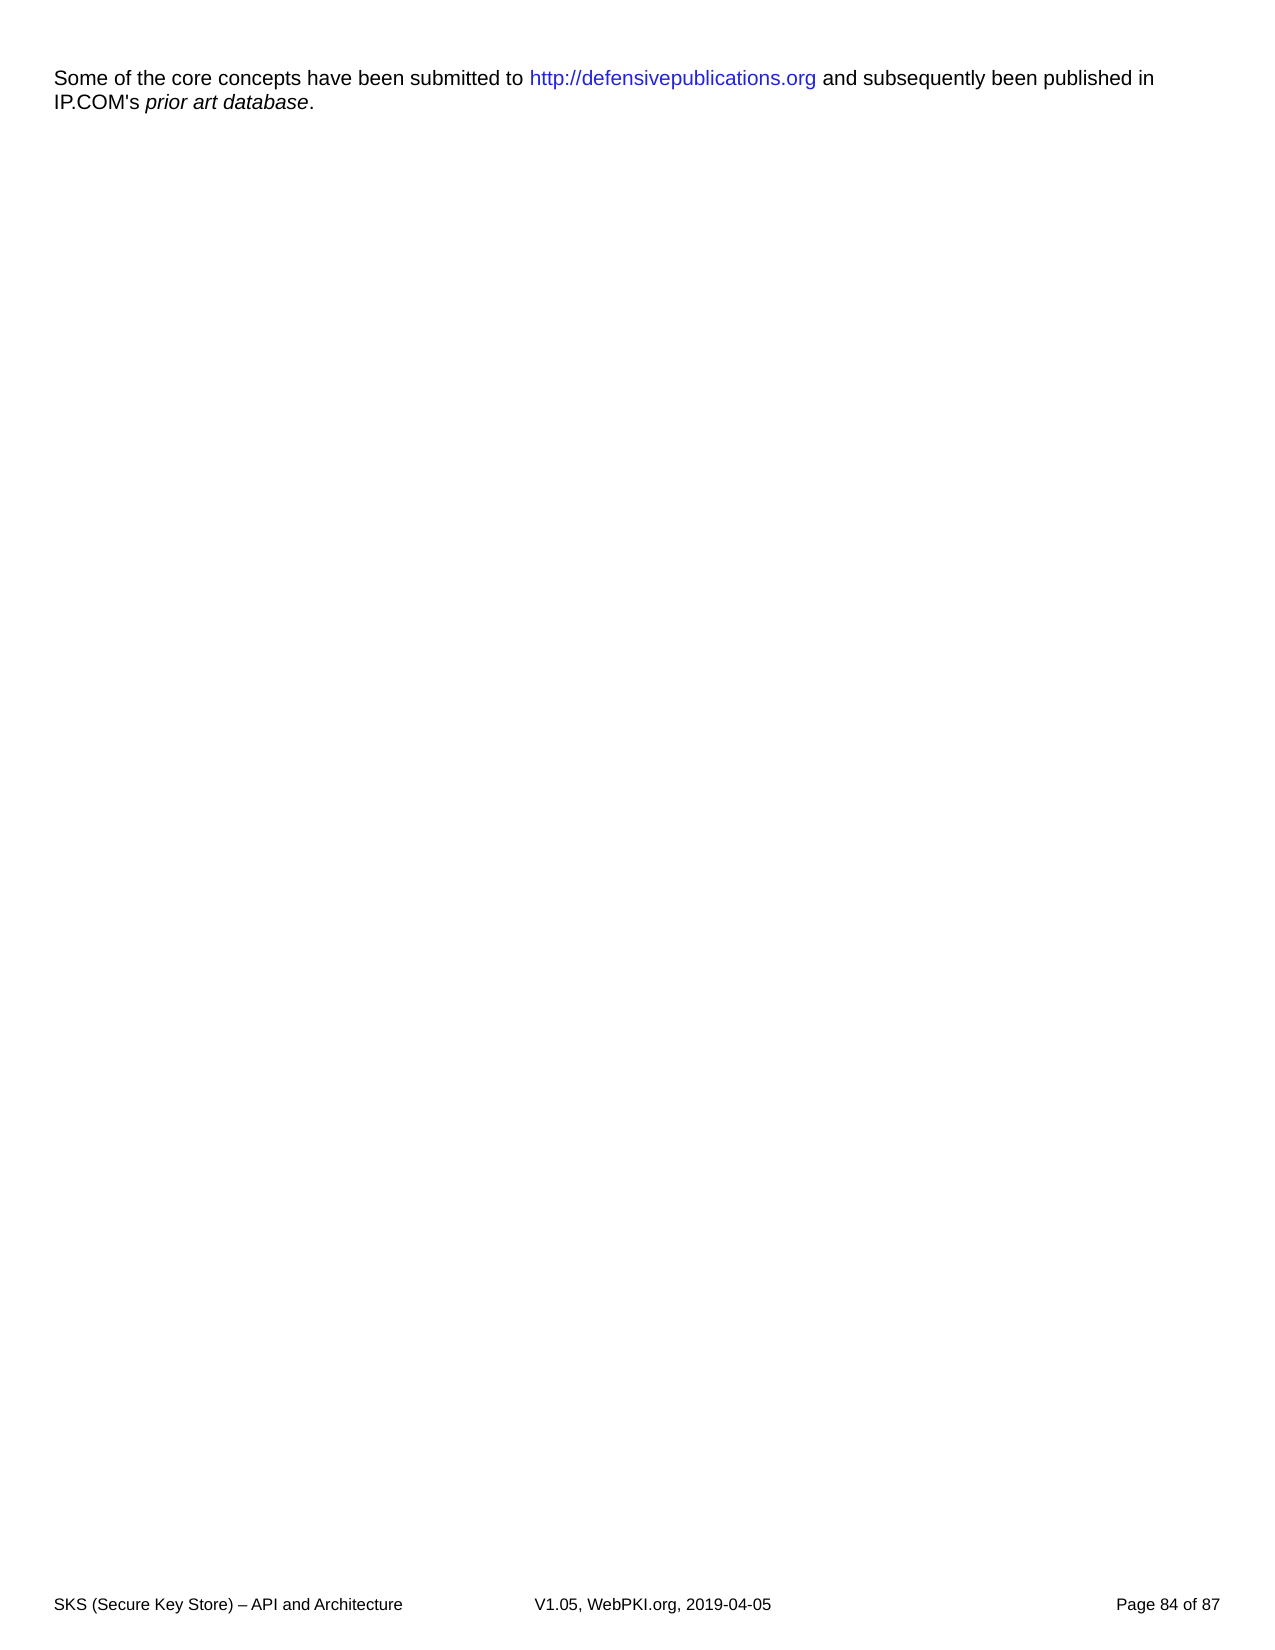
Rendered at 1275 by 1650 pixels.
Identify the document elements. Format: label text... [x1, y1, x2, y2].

text Some of the core concepts have been submitted to http://defensivepublications.org and subsequently been published in IP.COM's prior art database. [54, 66, 1221, 114]
